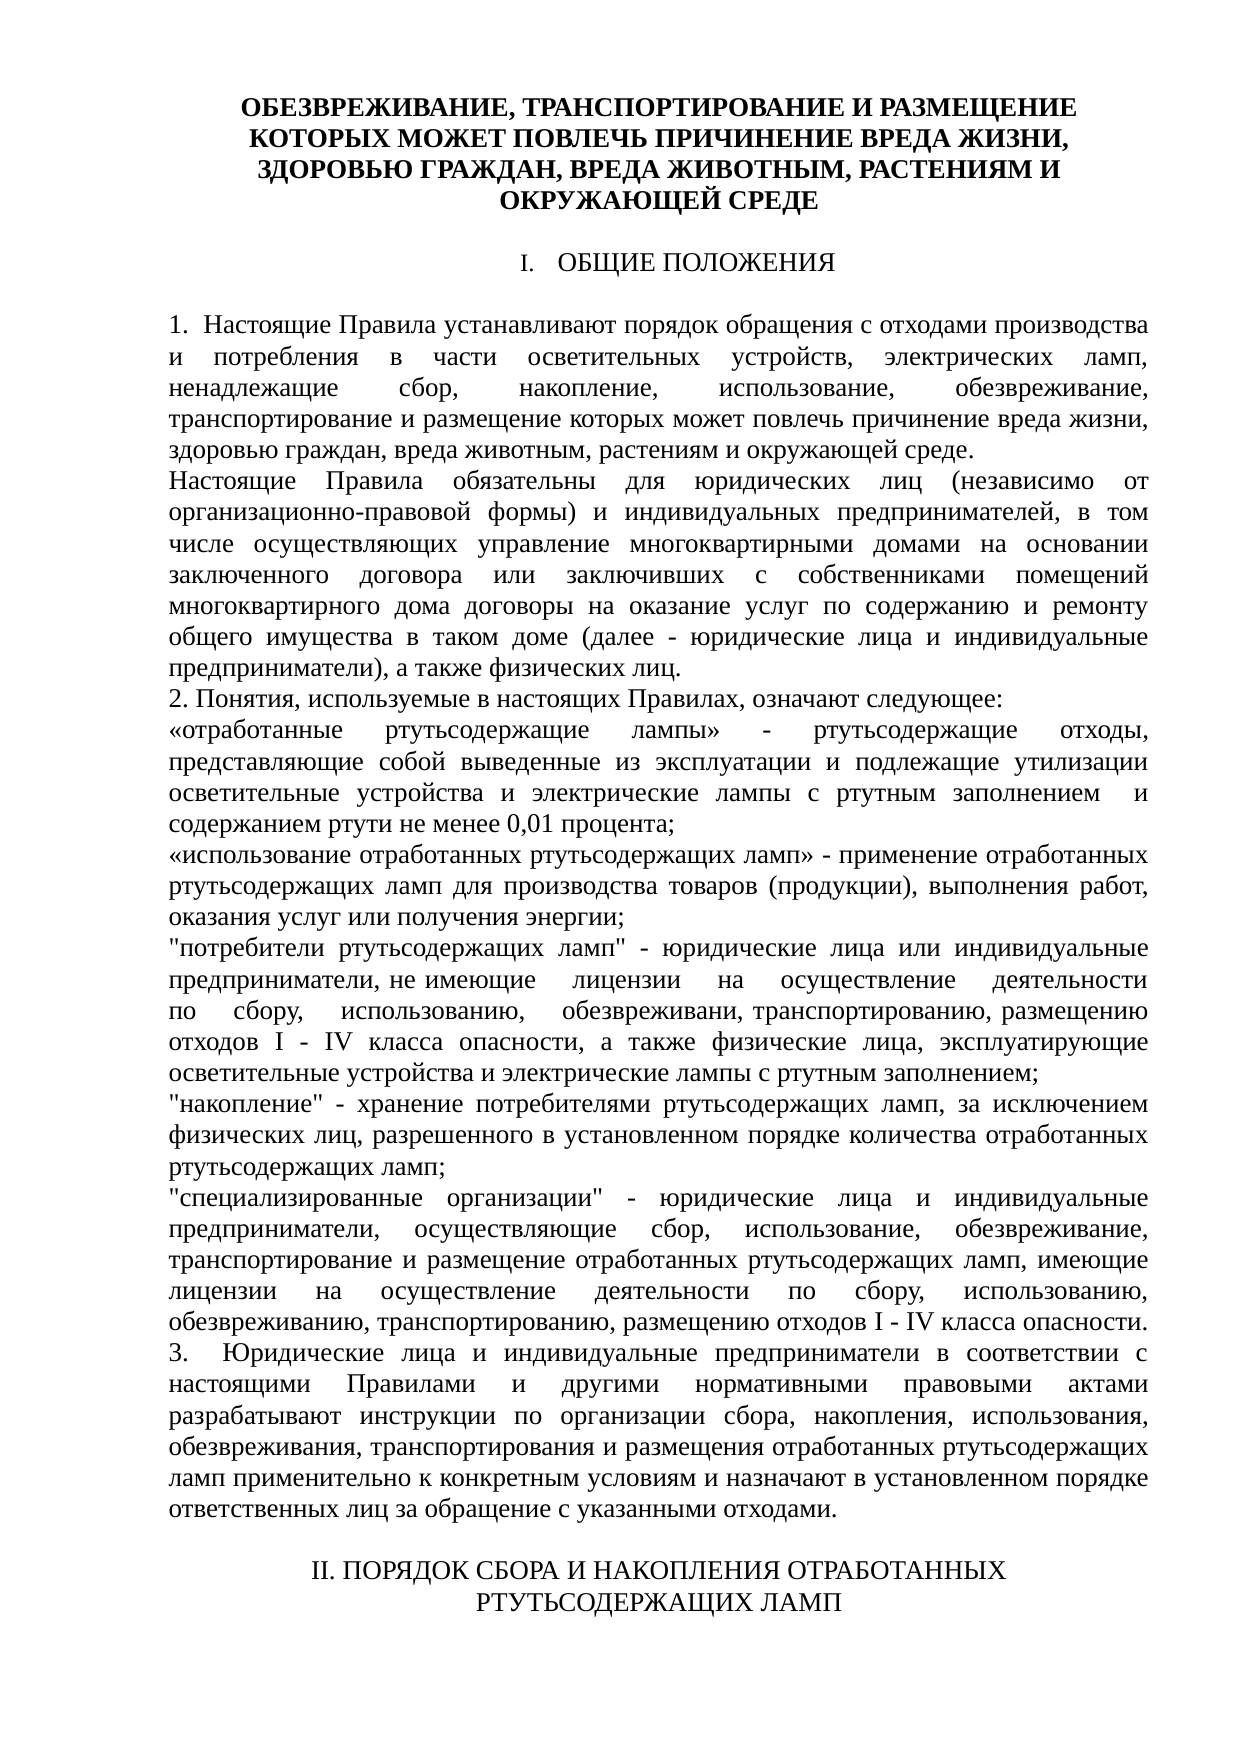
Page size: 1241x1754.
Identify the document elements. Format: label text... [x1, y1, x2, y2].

text ОБЕЗВРЕЖИВАНИЕ, ТРАНСПОРТИРОВАНИЕ И РАЗМЕЩЕНИЕ КОТОРЫХ МОЖЕТ ПОВЛЕЧЬ ПРИЧИНЕНИЕ ВРЕДА ЖИЗНИ, ЗДОРОВЬЮ ГРАЖДАН, ВРЕДА ЖИВОТНЫМ, РАСТЕНИЯМ И ОКРУЖАЮЩЕЙ СРЕДЕ [168, 91, 1149, 215]
text "накопление" - хранение потребителями ртутьсодержащих ламп, за исключением физических лиц, разрешенного в установленном порядке количества отработанных ртутьсодержащих ламп; [168, 1087, 1149, 1181]
text II. ПОРЯДОК СБОРА И НАКОПЛЕНИЯ ОТРАБОТАННЫХ [168, 1554, 1149, 1586]
text «отработанные ртутьсодержащие лампы» - ртутьсодержащие отходы, представляющие собой выведенные из эксплуатации и подлежащие утилизации осветительные устройства и электрические лампы с ртутным заполнением и содержанием ртути не менее 0,01 процента; [168, 713, 1149, 838]
text РТУТЬСОДЕРЖАЩИХ ЛАМП [168, 1586, 1149, 1617]
text 3. Юридические лица и индивидуальные предприниматели в соответствии с настоящими Правилами и другими нормативными правовыми актами разрабатывают инструкции по организации сбора, накопления, использования, обезвреживания, транспортирования и размещения отработанных ртутьсодержащих ламп применительно к конкретным условиям и назначают в установленном порядке ответственных лиц за обращение с указанными отходами. [168, 1336, 1149, 1523]
text Настоящие Правила обязательны для юридических лиц (независимо от организационно-правовой формы) и индивидуальных предпринимателей, в том числе осуществляющих управление многоквартирными домами на основании заключенного договора или заключивших с собственниками помещений многоквартирного дома договоры на оказание услуг по содержанию и ремонту общего имущества в таком доме (далее - юридические лица и индивидуальные предприниматели), а также физических лиц. [168, 464, 1149, 682]
text 1. Настоящие Правила устанавливают порядок обращения с отходами производства и потребления в части осветительных устройств, электрических ламп, ненадлежащие сбор, накопление, использование, обезвреживание, транспортирование и размещение которых может повлечь причинение вреда жизни, здоровью граждан, вреда животным, растениям и окружающей среде. [168, 309, 1149, 464]
list ОБЩИЕ ПОЛОЖЕНИЯ [206, 246, 1149, 277]
text "специализированные организации" - юридические лица и индивидуальные предприниматели, осуществляющие сбор, использование, обезвреживание, транспортирование и размещение отработанных ртутьсодержащих ламп, имеющие лицензии на осуществление деятельности по сбору, использованию, обезвреживанию, транспортированию, размещению отходов I - IV класса опасности. [168, 1181, 1149, 1336]
text "потребители ртутьсодержащих ламп" - юридические лица или индивидуальные предприниматели, не имеющие лицензии на осуществление деятельности по сбору, использованию, обезвреживани, транспортированию, размещению отходов I - IV класса опасности, а также физические лица, эксплуатирующие осветительные устройства и электрические лампы с ртутным заполнением; [168, 932, 1149, 1087]
text «использование отработанных ртутьсодержащих ламп» - применение отработанных ртутьсодержащих ламп для производства товаров (продукции), выполнения работ, оказания услуг или получения энергии; [168, 838, 1149, 932]
text 2. Понятия, используемые в настоящих Правилах, означают следующее: [168, 682, 1149, 713]
